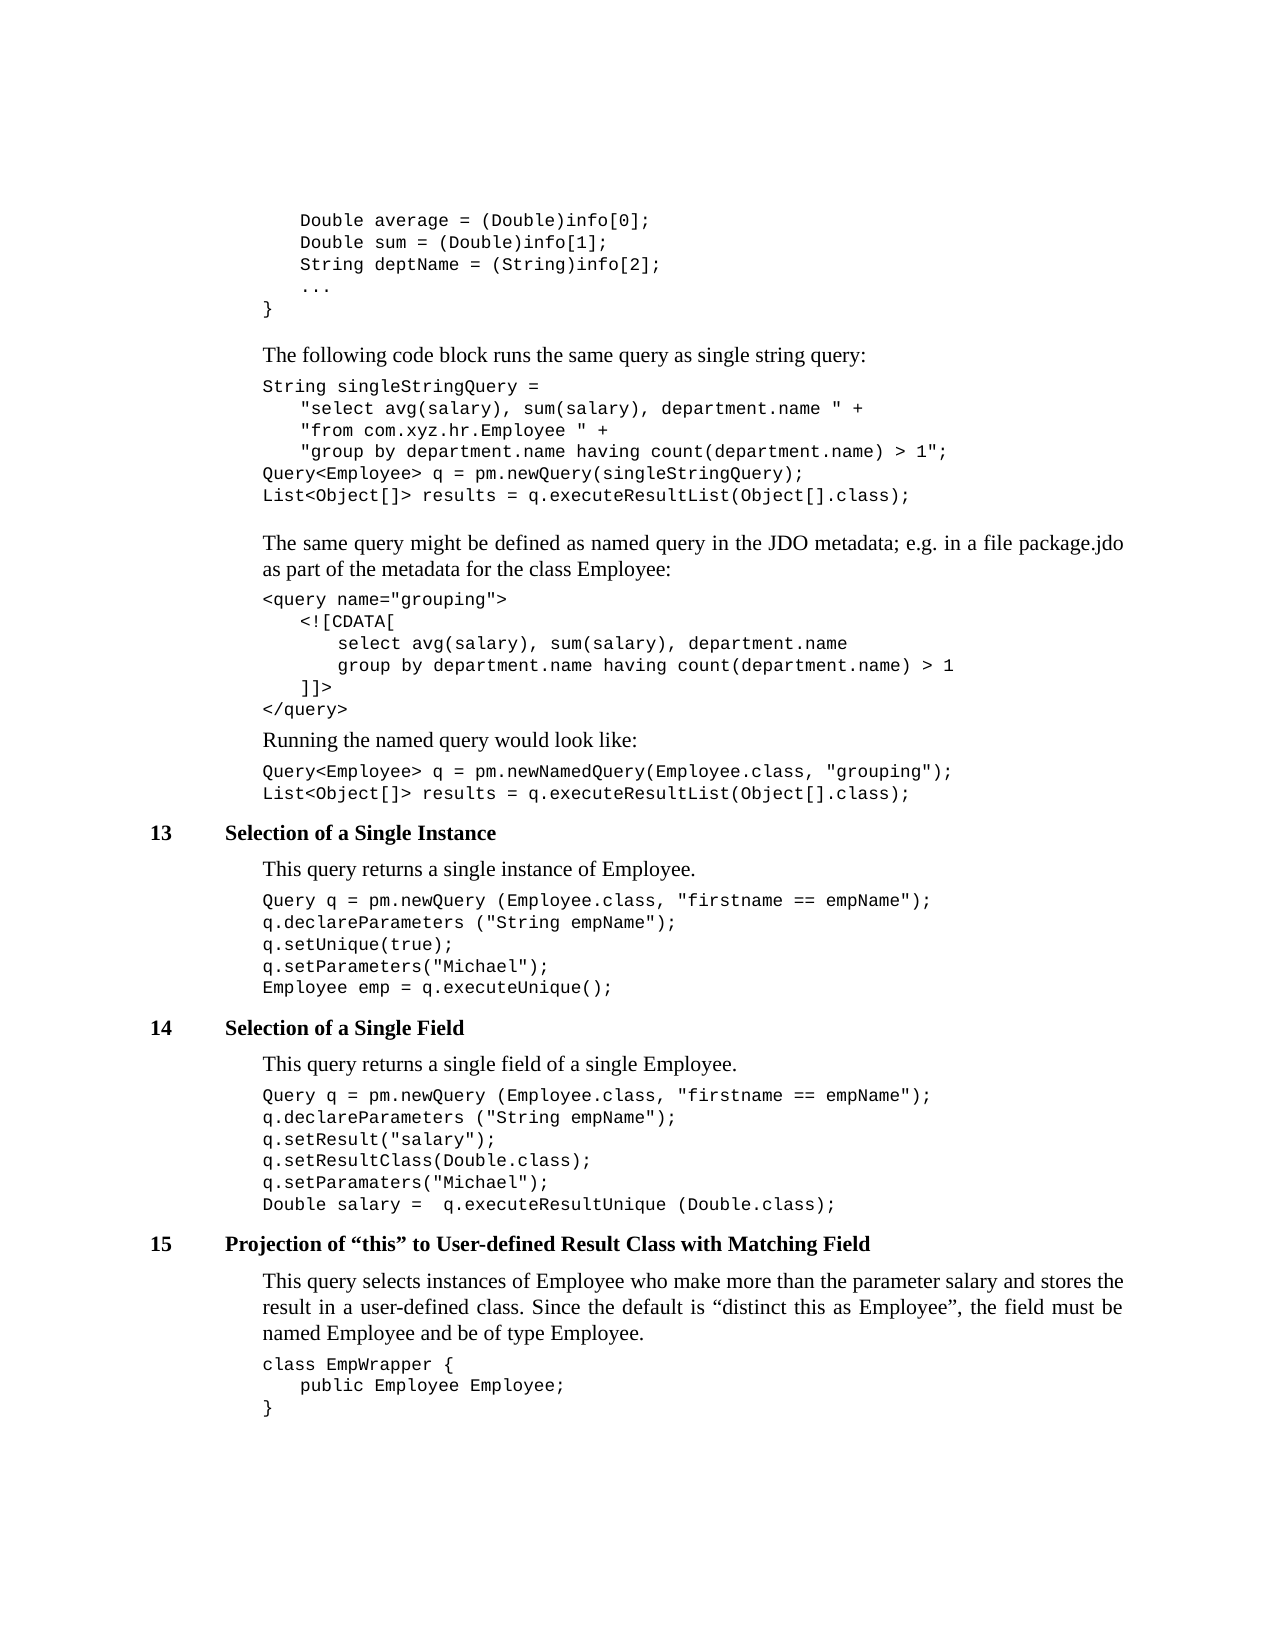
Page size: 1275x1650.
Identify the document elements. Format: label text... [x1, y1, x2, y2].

text Double salary = q.executeResultUnique (Double.class); [262, 1194, 1125, 1216]
text q.setParameters("Michael"); [262, 955, 1125, 977]
text Employee emp = q.executeUnique(); [262, 977, 1125, 999]
text String deptName = (String)info[2]; [262, 254, 1125, 276]
text Query q = pm.newQuery (Employee.class, "firstname == empName"); [262, 890, 1125, 912]
text q.declareParameters ("String empName"); [262, 1106, 1125, 1128]
text This query returns a single instance of Employee. [262, 855, 1125, 881]
text ]]> [262, 677, 1125, 698]
subtitle Selection of a Single Field [150, 1014, 1125, 1040]
text q.declareParameters ("String empName"); [262, 912, 1125, 933]
text } [262, 297, 1125, 319]
text Running the named query would look like: [262, 726, 1125, 752]
text Query<Employee> q = pm.newNamedQuery(Employee.class, "grouping"); [262, 761, 1125, 782]
text q.setParamaters("Michael"); [262, 1172, 1125, 1194]
text String singleStringQuery = [262, 376, 1125, 397]
text } [262, 1397, 1125, 1419]
text Double sum = (Double)info[1]; [262, 232, 1125, 254]
text <query name="grouping"> [262, 589, 1125, 611]
text Query q = pm.newQuery (Employee.class, "firstname == empName"); [262, 1084, 1125, 1106]
text "from com.xyz.hr.Employee " + [262, 419, 1125, 441]
text This query selects instances of Employee who make more than the parameter salary and stores the result in a user-defined class. Since the default is “distinct this as Employee”, the field must be named Employee and be of type Employee. [262, 1267, 1125, 1345]
text <![CDATA[ [262, 611, 1125, 633]
text q.setResult("salary"); [262, 1128, 1125, 1150]
text The same query might be defined as named query in the JDO metadata; e.g. in a file package.jdo as part of the metadata for the class Employee: [262, 529, 1125, 581]
text "group by department.name having count(department.name) > 1"; [262, 441, 1125, 463]
text Query<Employee> q = pm.newQuery(singleStringQuery); [262, 463, 1125, 485]
text List<Object[]> results = q.executeResultList(Object[].class); [262, 485, 1125, 507]
text q.setUnique(true); [262, 933, 1125, 955]
subtitle Selection of a Single Instance [150, 819, 1125, 845]
text The following code block runs the same query as single string query: [262, 341, 1125, 367]
text group by department.name having count(department.name) > 1 [262, 655, 1125, 677]
text This query returns a single field of a single Employee. [262, 1050, 1125, 1076]
text select avg(salary), sum(salary), department.name [262, 633, 1125, 655]
text List<Object[]> results = q.executeResultList(Object[].class); [262, 782, 1125, 804]
text class EmpWrapper { [262, 1353, 1125, 1375]
subtitle Projection of “this” to User-defined Result Class with Matching Field [150, 1230, 1125, 1256]
text q.setResultClass(Double.class); [262, 1150, 1125, 1172]
text </query> [262, 698, 1125, 720]
text ... [262, 276, 1125, 297]
text public Employee Employee; [262, 1375, 1125, 1397]
text Double average = (Double)info[0]; [262, 210, 1125, 232]
text "select avg(salary), sum(salary), department.name " + [262, 397, 1125, 419]
